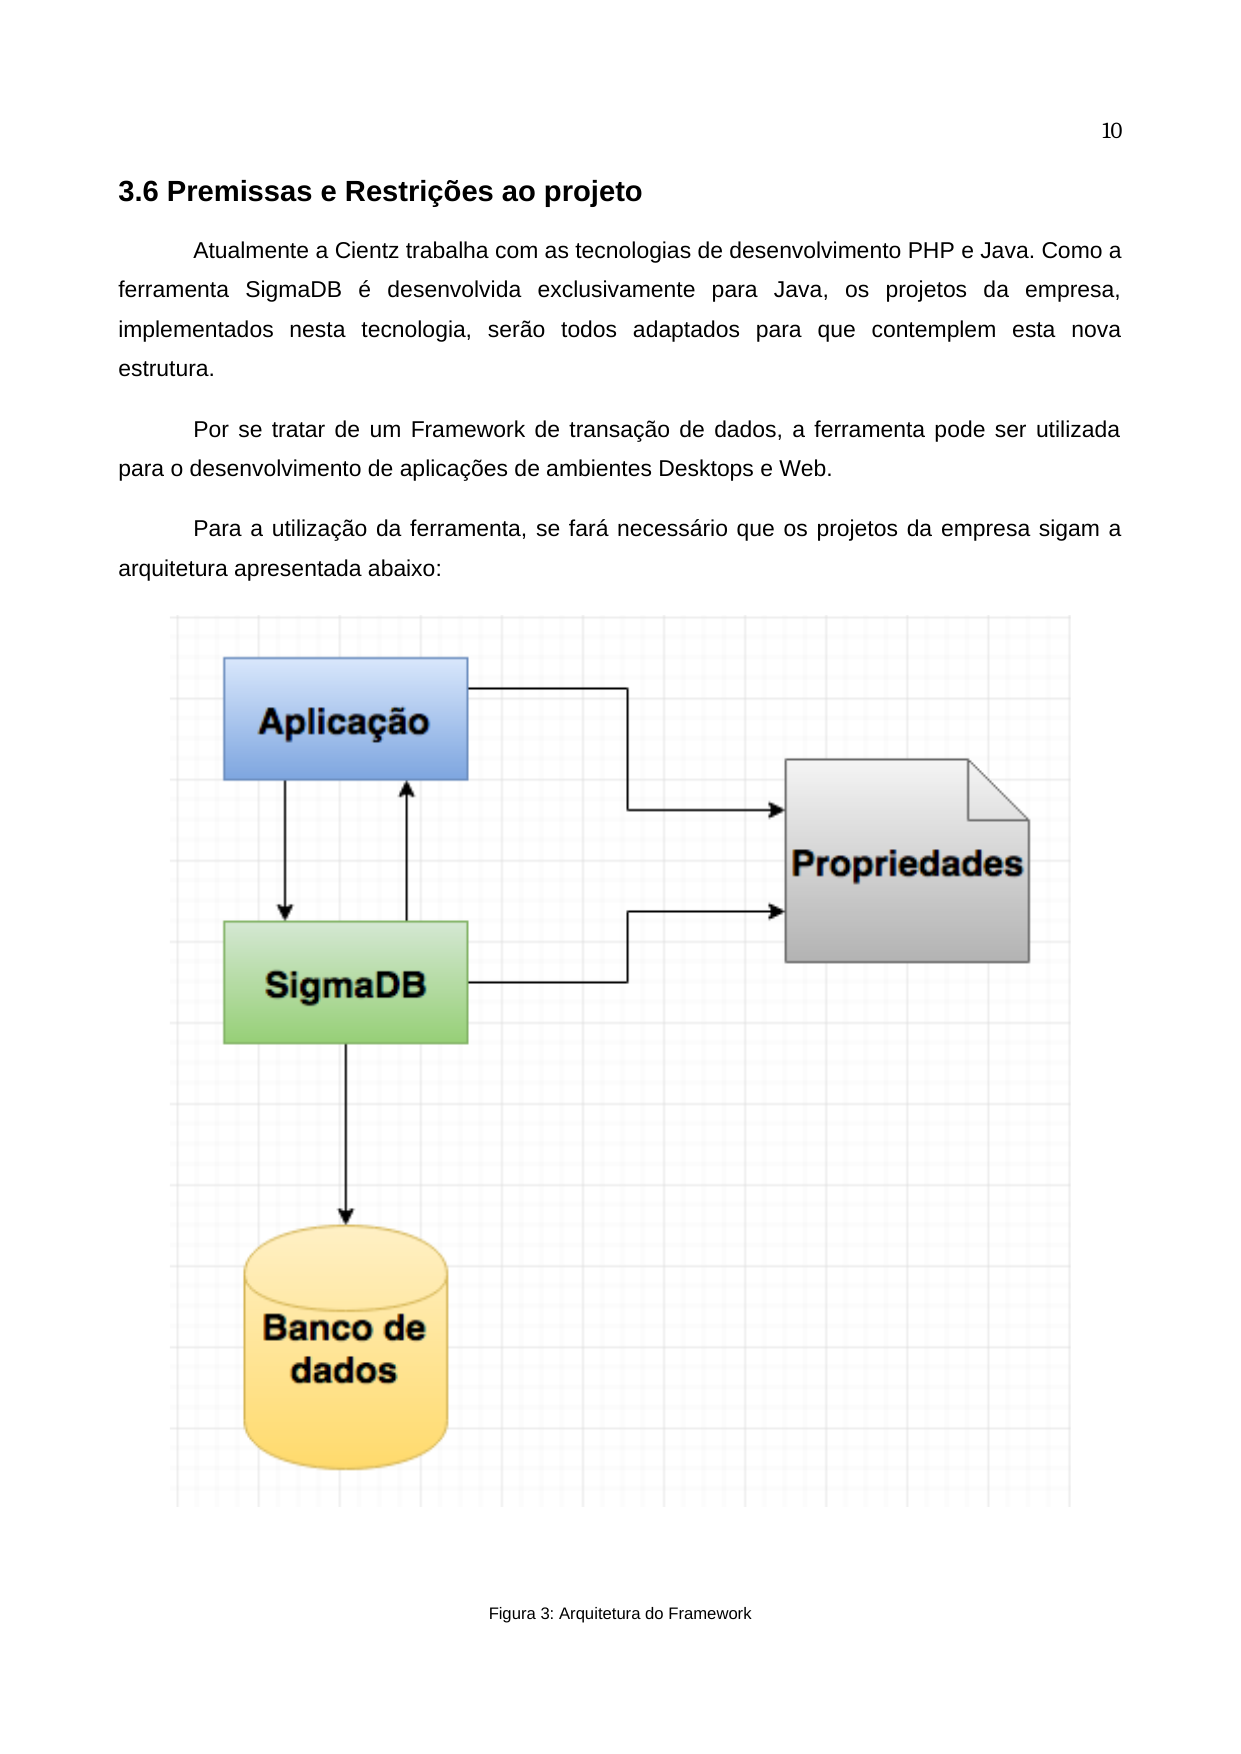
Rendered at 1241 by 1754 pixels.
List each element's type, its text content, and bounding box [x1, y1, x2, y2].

text Para a utilização da ferramenta, se fará necessário que os projetos da empresa sigam a arquitetura apresentada abaixo: [118, 515, 1122, 581]
text Por se tratar de um Framework de transação de dados, a ferramenta pode ser utilizada para o desenvolvimento de aplicações de ambientes Desktops e Web. [118, 416, 1122, 481]
picture [169, 615, 1071, 1507]
text Figura 3: Arquitetura do Framework [118, 1604, 1122, 1623]
subtitle 3.6 Premissas e Restrições ao projeto [118, 174, 1122, 207]
text Atualmente a Cientz trabalha com as tecnologias de desenvolvimento PHP e Java. Como a ferramenta SigmaDB é desenvolvida exclusivamente para Java, os projetos da empresa, implementados nesta tecnologia, serão todos adaptados para que contemplem esta nova estrutura. [118, 237, 1122, 382]
